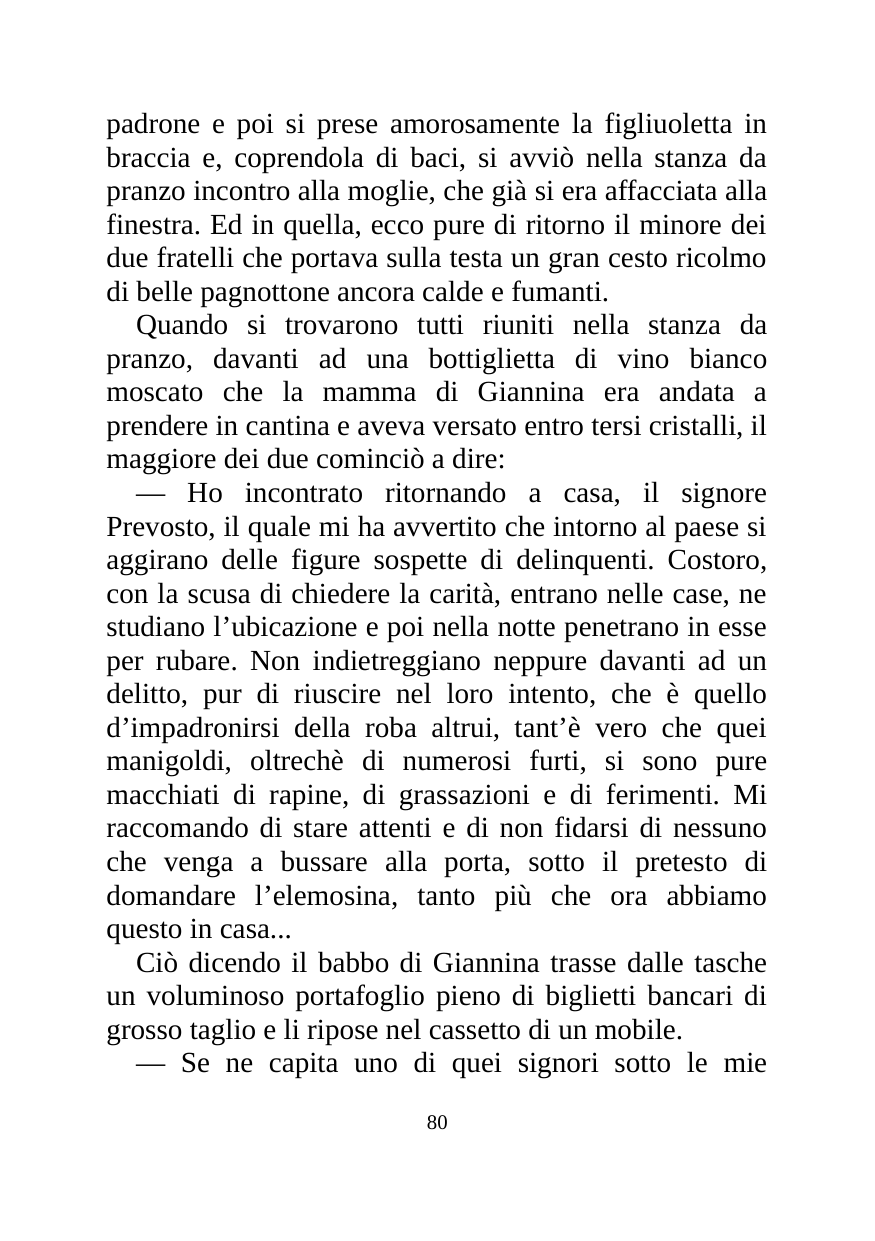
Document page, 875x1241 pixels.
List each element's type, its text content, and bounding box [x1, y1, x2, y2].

text — Ho incontrato ritornando a casa, il signore Prevosto, il quale mi ha avvertito che intorno al paese si aggirano delle figure sospette di delinquenti. Costoro, con la scusa di chiedere la carità, entrano nelle case, ne studiano l’ubicazione e poi nella notte penetrano in esse per rubare. Non indietreggiano neppure davanti ad un delitto, pur di riuscire nel loro intento, che è quello d’impadronirsi della roba altrui, tant’è vero che quei manigoldi, oltrechè di numerosi furti, si sono pure macchiati di rapine, di grassazioni e di ferimenti. Mi raccomando di stare attenti e di non fidarsi di nessuno che venga a bussare alla porta, sotto il pretesto di domandare l’elemosina, tanto più che ora abbiamo questo in casa... [106, 475, 768, 945]
text Ciò dicendo il babbo di Giannina trasse dalle tasche un voluminoso portafoglio pieno di biglietti bancari di grosso taglio e li ripose nel cassetto di un mobile. [106, 945, 768, 1045]
text — Se ne capita uno di quei signori sotto le mie [106, 1045, 768, 1079]
text padrone e poi si prese amorosamente la figliuoletta in braccia e, coprendola di baci, si avviò nella stanza da pranzo incontro alla moglie, che già si era affacciata alla finestra. Ed in quella, ecco pure di ritorno il minore dei due fratelli che portava sulla testa un gran cesto ricolmo di belle pagnottone ancora calde e fumanti. [106, 106, 768, 307]
text Quando si trovarono tutti riuniti nella stanza da pranzo, davanti ad una bottiglietta di vino bianco moscato che la mamma di Giannina era andata a prendere in cantina e aveva versato entro tersi cristalli, il maggiore dei due cominciò a dire: [106, 307, 768, 475]
